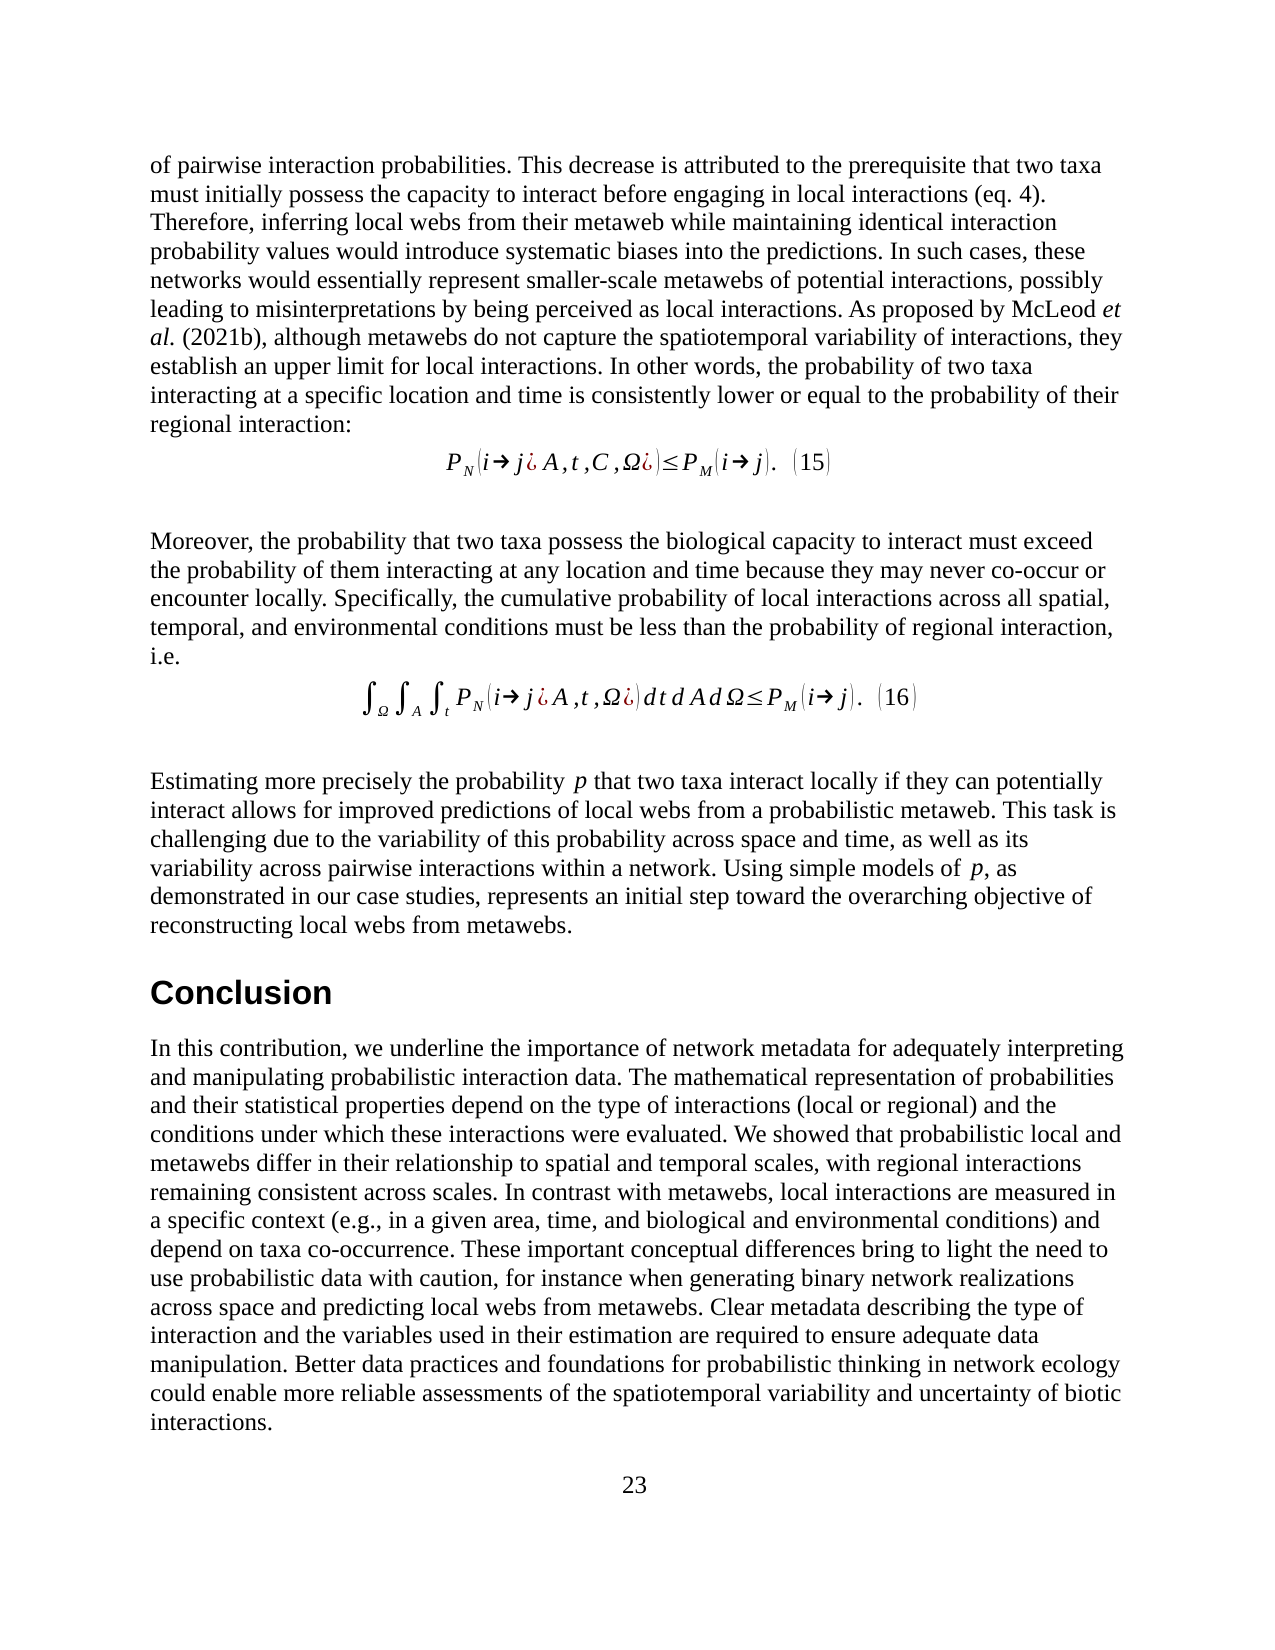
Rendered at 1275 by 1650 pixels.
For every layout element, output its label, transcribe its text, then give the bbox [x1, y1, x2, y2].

text Moreover, the probability that two taxa possess the biological capacity to interact must exceed the probability of them interacting at any location and time because they may never co-occur or encounter locally. Specifically, the cumulative probability of local interactions across all spatial, temporal, and environmental conditions must be less than the probability of regional interaction, i.e. [150, 526, 1125, 670]
text Estimating more precisely the probability that two taxa interact locally if they can potentially interact allows for improved predictions of local webs from a probabilistic metaweb. This task is challenging due to the variability of this probability across space and time, as well as its variability across pairwise interactions within a network. Using simple models of , as demonstrated in our case studies, represents an initial step toward the overarching objective of reconstructing local webs from metawebs. [150, 766, 1125, 939]
subtitle Conclusion [150, 973, 1125, 1011]
text of pairwise interaction probabilities. This decrease is attributed to the prerequisite that two taxa must initially possess the capacity to interact before engaging in local interactions (eq. 4). Therefore, inferring local webs from their metaweb while maintaining identical interaction probability values would introduce systematic biases into the predictions. In such cases, these networks would essentially represent smaller-scale metawebs of potential interactions, possibly leading to misinterpretations by being perceived as local interactions. As proposed by McLeod et al. (2021b), although metawebs do not capture the spatiotemporal variability of interactions, they establish an upper limit for local interactions. In other words, the probability of two taxa interacting at a specific location and time is consistently lower or equal to the probability of their regional interaction: [150, 150, 1125, 437]
text In this contribution, we underline the importance of network metadata for adequately interpreting and manipulating probabilistic interaction data. The mathematical representation of probabilities and their statistical properties depend on the type of interactions (local or regional) and the conditions under which these interactions were evaluated. We showed that probabilistic local and metawebs differ in their relationship to spatial and temporal scales, with regional interactions remaining consistent across scales. In contrast with metawebs, local interactions are measured in a specific context (e.g., in a given area, time, and biological and environmental conditions) and depend on taxa co-occurrence. These important conceptual differences bring to light the need to use probabilistic data with caution, for instance when generating binary network realizations across space and predicting local webs from metawebs. Clear metadata describing the type of interaction and the variables used in their estimation are required to ensure adequate data manipulation. Better data practices and foundations for probabilistic thinking in network ecology could enable more reliable assessments of the spatiotemporal variability and uncertainty of biotic interactions. [150, 1033, 1125, 1435]
